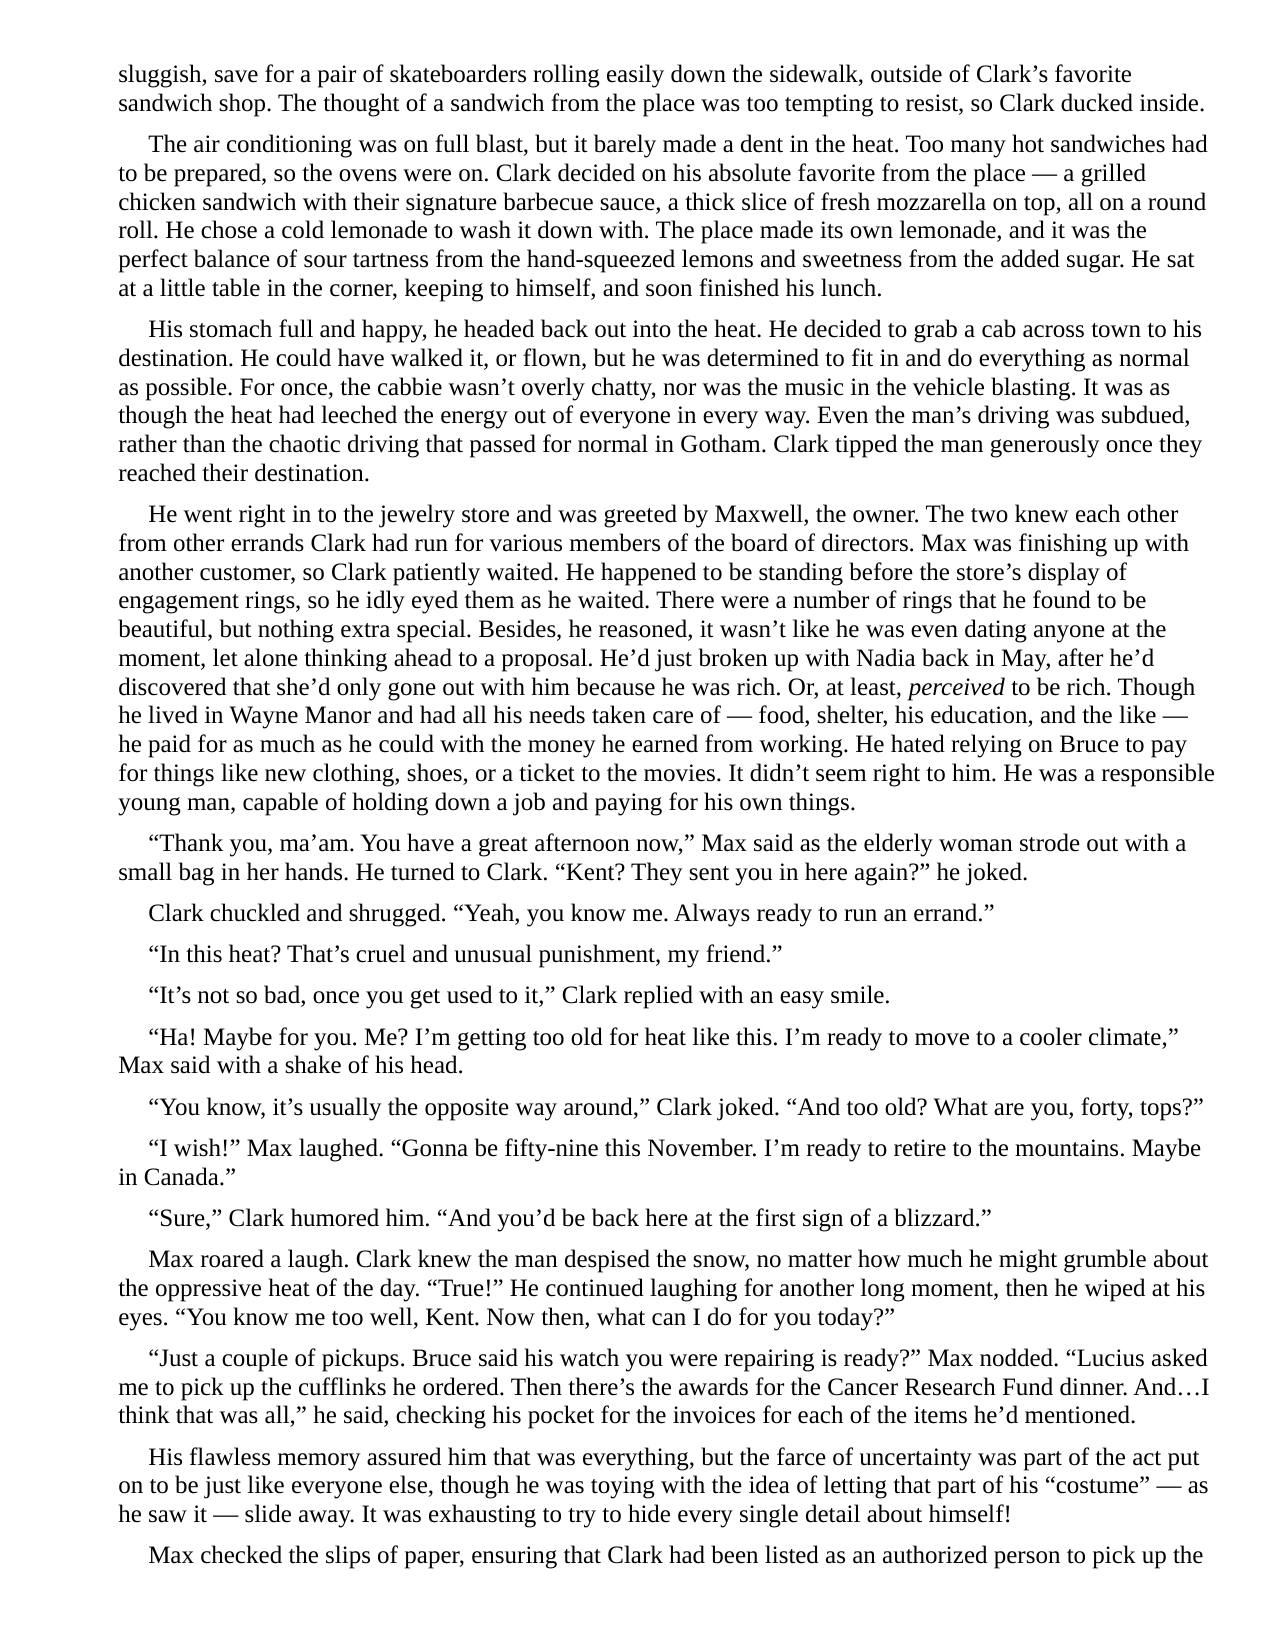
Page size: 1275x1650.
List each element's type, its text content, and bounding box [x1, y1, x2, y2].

text “Thank you, ma’am. You have a great afternoon now,” Max said as the elderly woman strode out with a small bag in her hands. He turned to Clark. “Kent? They sent you in here again?” he joked. [118, 828, 1216, 885]
text “Just a couple of pickups. Bruce said his watch you were repairing is ready?” Max nodded. “Lucius asked me to pick up the cufflinks he ordered. Then there’s the awards for the Cancer Research Fund dinner. And…I think that was all,” he said, checking his pocket for the invoices for each of the items he’d mentioned. [118, 1343, 1216, 1429]
text Max checked the slips of paper, ensuring that Clark had been listed as an authorized person to pick up the [118, 1540, 1216, 1569]
text Clark chuckled and shrugged. “Yeah, you know me. Always ready to run an errand.” [118, 898, 1216, 927]
text His flawless memory assured him that was everything, but the farce of uncertainty was part of the act put on to be just like everyone else, though he was toying with the idea of letting that part of his “costume” — as he saw it — slide away. It was exhausting to try to hide every single detail about himself! [118, 1442, 1216, 1528]
text sluggish, save for a pair of skateboarders rolling easily down the sidewalk, outside of Clark’s favorite sandwich shop. The thought of a sandwich from the place was too tempting to resist, so Clark ducked inside. [118, 59, 1216, 117]
text He went right in to the jewelry store and was greeted by Maxwell, the owner. The two knew each other from other errands Clark had run for various members of the board of directors. Max was finishing up with another customer, so Clark patiently waited. He happened to be standing before the store’s display of engagement rings, so he idly eyed them as he waited. There were a number of rings that he found to be beautiful, but nothing extra special. Besides, he reasoned, it wasn’t like he was even dating anyone at the moment, let alone thinking ahead to a proposal. He’d just broken up with Nadia back in May, after he’d discovered that she’d only gone out with him because he was rich. Or, at least, perceived to be rich. Though he lived in Wayne Manor and had all his needs taken care of — food, shelter, his education, and the like — he paid for as much as he could with the money he earned from working. He hated relying on Bruce to pay for things like new clothing, shoes, or a ticket to the movies. It didn’t seem right to him. He was a responsible young man, capable of holding down a job and paying for his own things. [118, 499, 1216, 815]
text “I wish!” Max laughed. “Gonna be fifty-nine this November. I’m ready to retire to the mountains. Maybe in Canada.” [118, 1133, 1216, 1190]
text “Ha! Maybe for you. Me? I’m getting too old for heat like this. I’m ready to move to a cooler climate,” Max said with a shake of his head. [118, 1022, 1216, 1079]
text “In this heat? That’s cruel and unusual punishment, my friend.” [118, 939, 1216, 968]
text “It’s not so bad, once you get used to it,” Clark replied with an easy smile. [118, 980, 1216, 1009]
text Max roared a laugh. Clark knew the man despised the snow, no matter how much he might grumble about the oppressive heat of the day. “True!” He continued laughing for another long moment, then he wiped at his eyes. “You know me too well, Kent. Now then, what can I do for you today?” [118, 1244, 1216, 1330]
text “Sure,” Clark humored him. “And you’d be back here at the first sign of a blizzard.” [118, 1203, 1216, 1232]
text “You know, it’s usually the opposite way around,” Clark joked. “And too old? What are you, forty, tops?” [118, 1092, 1216, 1120]
text The air conditioning was on full blast, but it barely made a dent in the heat. Too many hot sandwiches had to be prepared, so the ovens were on. Clark decided on his absolute favorite from the place — a grilled chicken sandwich with their signature barbecue sauce, a thick slice of fresh mozzarella on top, all on a round roll. He chose a cold lemonade to wash it down with. The place made its own lemonade, and it was the perfect balance of sour tartness from the hand-squeezed lemons and sweetness from the added sugar. He sat at a little table in the corner, keeping to himself, and soon finished his lunch. [118, 129, 1216, 302]
text His stomach full and happy, he headed back out into the heat. He decided to grab a cab across town to his destination. He could have walked it, or flown, but he was determined to fit in and do everything as normal as possible. For once, the cabbie wasn’t overly chatty, nor was the music in the vehicle blasting. It was as though the heat had leeched the energy out of everyone in every way. Even the man’s driving was subdued, rather than the chaotic driving that passed for normal in Gotham. Clark tipped the man generously once they reached their destination. [118, 314, 1216, 487]
